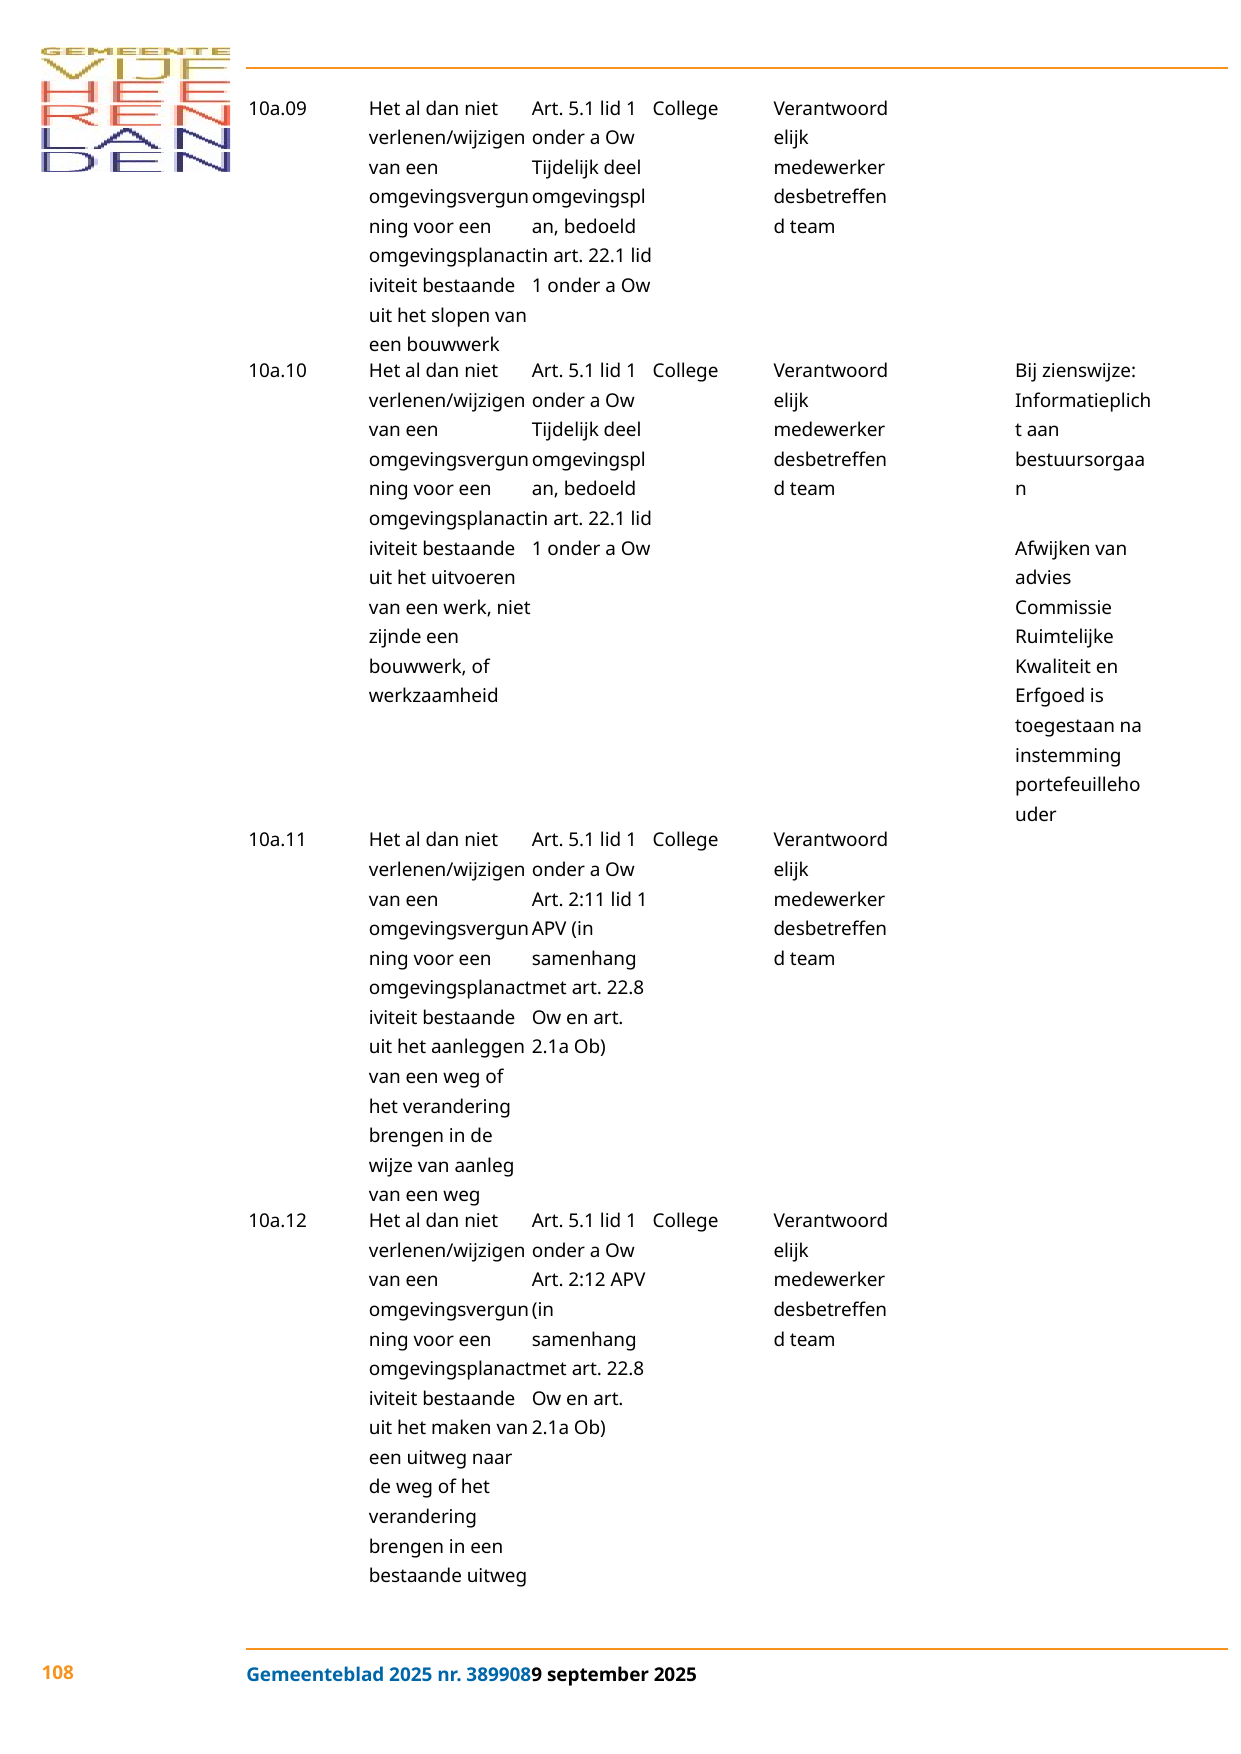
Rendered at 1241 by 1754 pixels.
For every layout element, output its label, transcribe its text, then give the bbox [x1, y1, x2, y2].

table_cell College [653, 357, 773, 827]
table_cell [894, 357, 1015, 827]
table_cell Verantwoordelijk medewerker desbetreffend team [773, 357, 894, 827]
table_cell Verantwoordelijk medewerker desbetreffend team [773, 95, 894, 357]
table_cell Het al dan niet verlenen/wijzigen van een omgevingsvergunning voor een omgevingsplanactiviteit bestaande uit het aanleggen van een weg of het verandering brengen in de wijze van aanleg van een weg [369, 827, 532, 1207]
table_cell Art. 5.1 lid 1 onder a Ow Art. 2:11 lid 1 APV (in samenhang met art. 22.8 Ow en art. 2.1a Ob) [532, 827, 652, 1207]
table_cell [894, 1208, 1015, 1588]
table_cell 10a.10 [248, 357, 369, 827]
table_cell College [653, 95, 773, 357]
table_cell [894, 95, 1015, 357]
picture [41, 47, 231, 172]
table_cell Art. 5.1 lid 1 onder a Ow Art. 2:12 APV (in samenhang met art. 22.8 Ow en art. 2.1a Ob) [532, 1208, 652, 1588]
table_cell Het al dan niet verlenen/wijzigen van een omgevingsvergunning voor een omgevingsplanactiviteit bestaande uit het slopen van een bouwwerk [369, 95, 532, 357]
table_cell 10a.09 [248, 95, 369, 357]
table_cell Het al dan niet verlenen/wijzigen van een omgevingsvergunning voor een omgevingsplanactiviteit bestaande uit het maken van een uitweg naar de weg of het verandering brengen in een bestaande uitweg [369, 1208, 532, 1588]
table_cell 10a.11 [248, 827, 369, 1207]
table_cell [1015, 1208, 1152, 1588]
table_cell Verantwoordelijk medewerker desbetreffend team [773, 1208, 894, 1588]
table_cell [1015, 827, 1152, 1207]
table_cell [894, 827, 1015, 1207]
table_cell 10a.12 [248, 1208, 369, 1588]
table_cell College [653, 1208, 773, 1588]
table_cell [1015, 95, 1152, 357]
table_cell Art. 5.1 lid 1 onder a Ow Tijdelijk deel omgevingsplan, bedoeld in art. 22.1 lid 1 onder a Ow [532, 357, 652, 827]
table_cell Bij zienswijze: Informatieplicht aan bestuursorgaan Afwijken van advies Commissie Ruimtelijke Kwaliteit en Erfgoed is toegestaan na instemming portefeuillehouder [1015, 357, 1152, 827]
table_cell Verantwoordelijk medewerker desbetreffend team [773, 827, 894, 1207]
table_cell Art. 5.1 lid 1 onder a Ow Tijdelijk deel omgevingsplan, bedoeld in art. 22.1 lid 1 onder a Ow [532, 95, 652, 357]
table_cell Het al dan niet verlenen/wijzigen van een omgevingsvergunning voor een omgevingsplanactiviteit bestaande uit het uitvoeren van een werk, niet zijnde een bouwwerk, of werkzaamheid [369, 357, 532, 827]
table_cell College [653, 827, 773, 1207]
